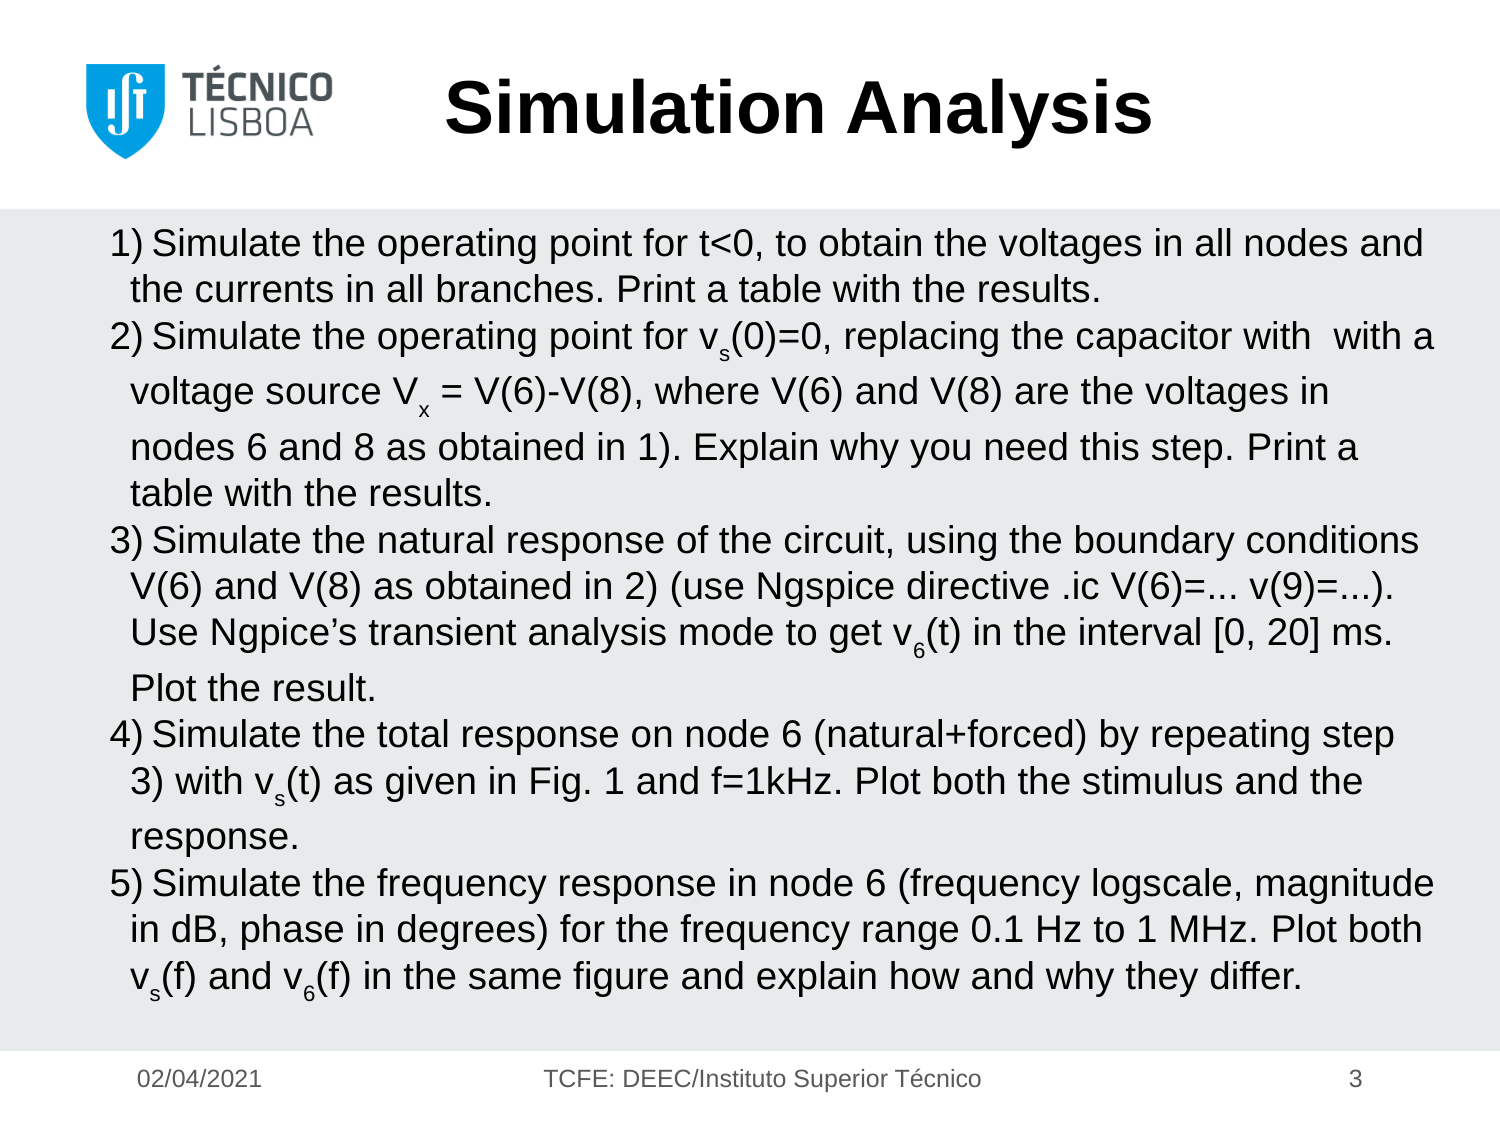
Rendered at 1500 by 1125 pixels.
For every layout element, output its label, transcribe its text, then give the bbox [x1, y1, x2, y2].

picture [0, 0, 1500, 1125]
title Simulation Analysis [430, 32, 1461, 176]
list Simulate the operating point for t<0, to obtain the voltages in all nodes and the currents in all branches. Print a table with the results. Simulate the operating point for vs(0)=0, replacing the capacitor with with a voltage source Vx = V(6)-V(8), where V(6) and V(8) are the voltages in nodes 6 and 8 as obtained in 1). Explain why you need this step. Print a table with the results. Simulate the natural response of the circuit, using the boundary conditions V(6) and V(8) as obtained in 2) (use Ngspice directive .ic V(6)=... v(9)=...). Use Ngpice’s transient analysis mode to get v6(t) in the interval [0, 20] ms. Plot the result. Simulate the total response on node 6 (natural+forced) by repeating step 3) with vs(t) as given in Fig. 1 and f=1kHz. Plot both the stimulus and the response. Simulate the frequency response in node 6 (frequency logscale, magnitude in dB, phase in degrees) for the frequency range 0.1 Hz to 1 MHz. Plot both vs(f) and v6(f) in the same figure and explain how and why they differ. [94, 210, 1455, 1054]
